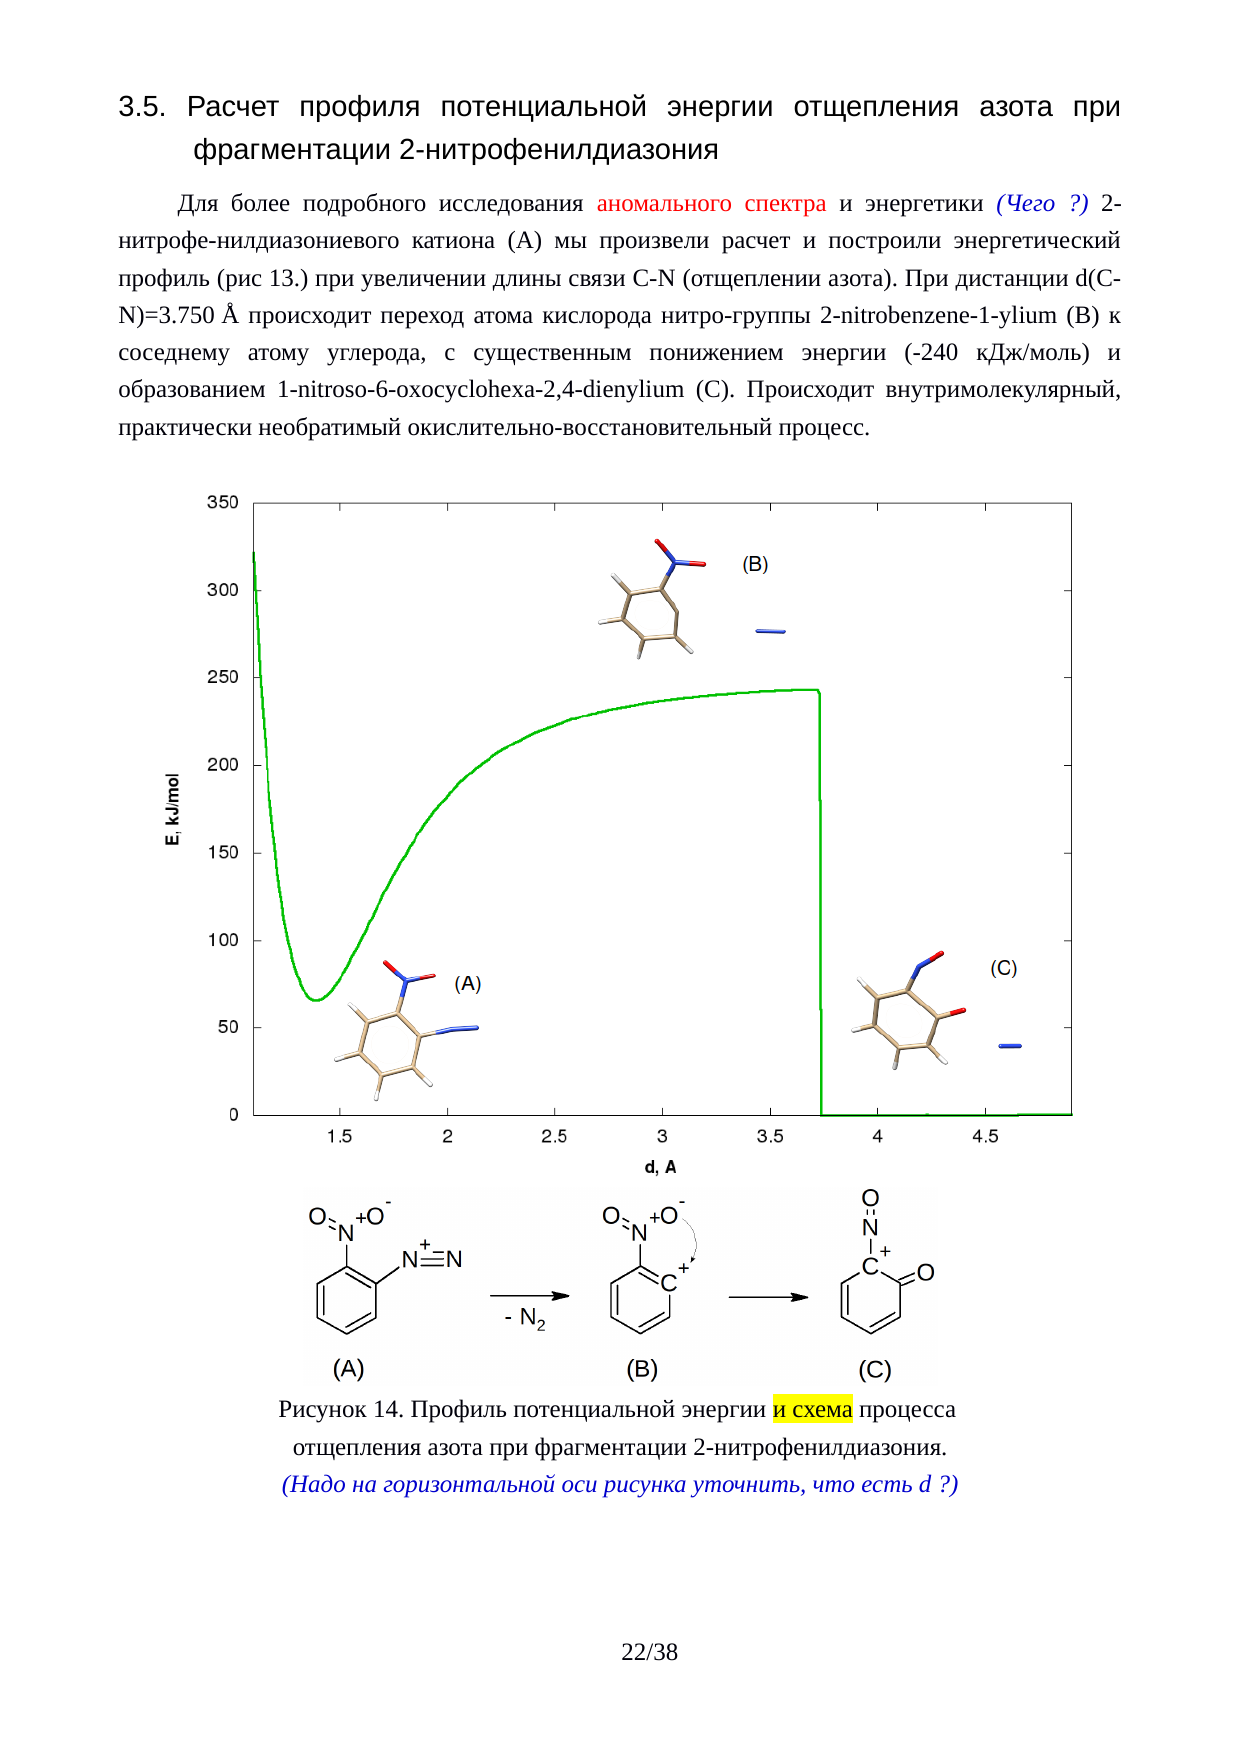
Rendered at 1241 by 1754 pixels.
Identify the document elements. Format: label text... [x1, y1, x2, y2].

list Рисунок 14. Профиль потенциальной энергии и схема процесса [118, 1394, 1122, 1423]
list (Надо на горизонтальной оси рисунка уточнить, что есть d ?) [118, 1469, 1122, 1498]
list Для более подробного исследования аномального спектра и энергетики (Чего ?) 2-нитрофе-нилдиазониевого катиона (A) мы произвели расчет и построили энергетический профиль (рис 13.) при увеличении длины связи C-N (отщеплении азота). При дистанции d(C-N)=3.750 Å происходит переход атома кислорода нитро-группы 2-nitrobenzene-1-ylium (B) к соседнему атому углерода, с существенным понижением энергии (-240 кДж/моль) и образованием 1-nitroso-6-oxocyclohexa-2,4-dienylium (C). Происходит внутримолекулярный, практически необратимый окислительно-восстановительный процесс. [118, 188, 1122, 441]
list 3.5. Расчет профиля потенциальной энергии отщепления азота при фрагментации 2-нитрофенилдиазония [118, 88, 1122, 166]
picture [303, 1187, 938, 1386]
picture [156, 486, 1084, 1179]
list отщепления азота при фрагментации 2-нитрофенилдиазония. [118, 1432, 1122, 1460]
